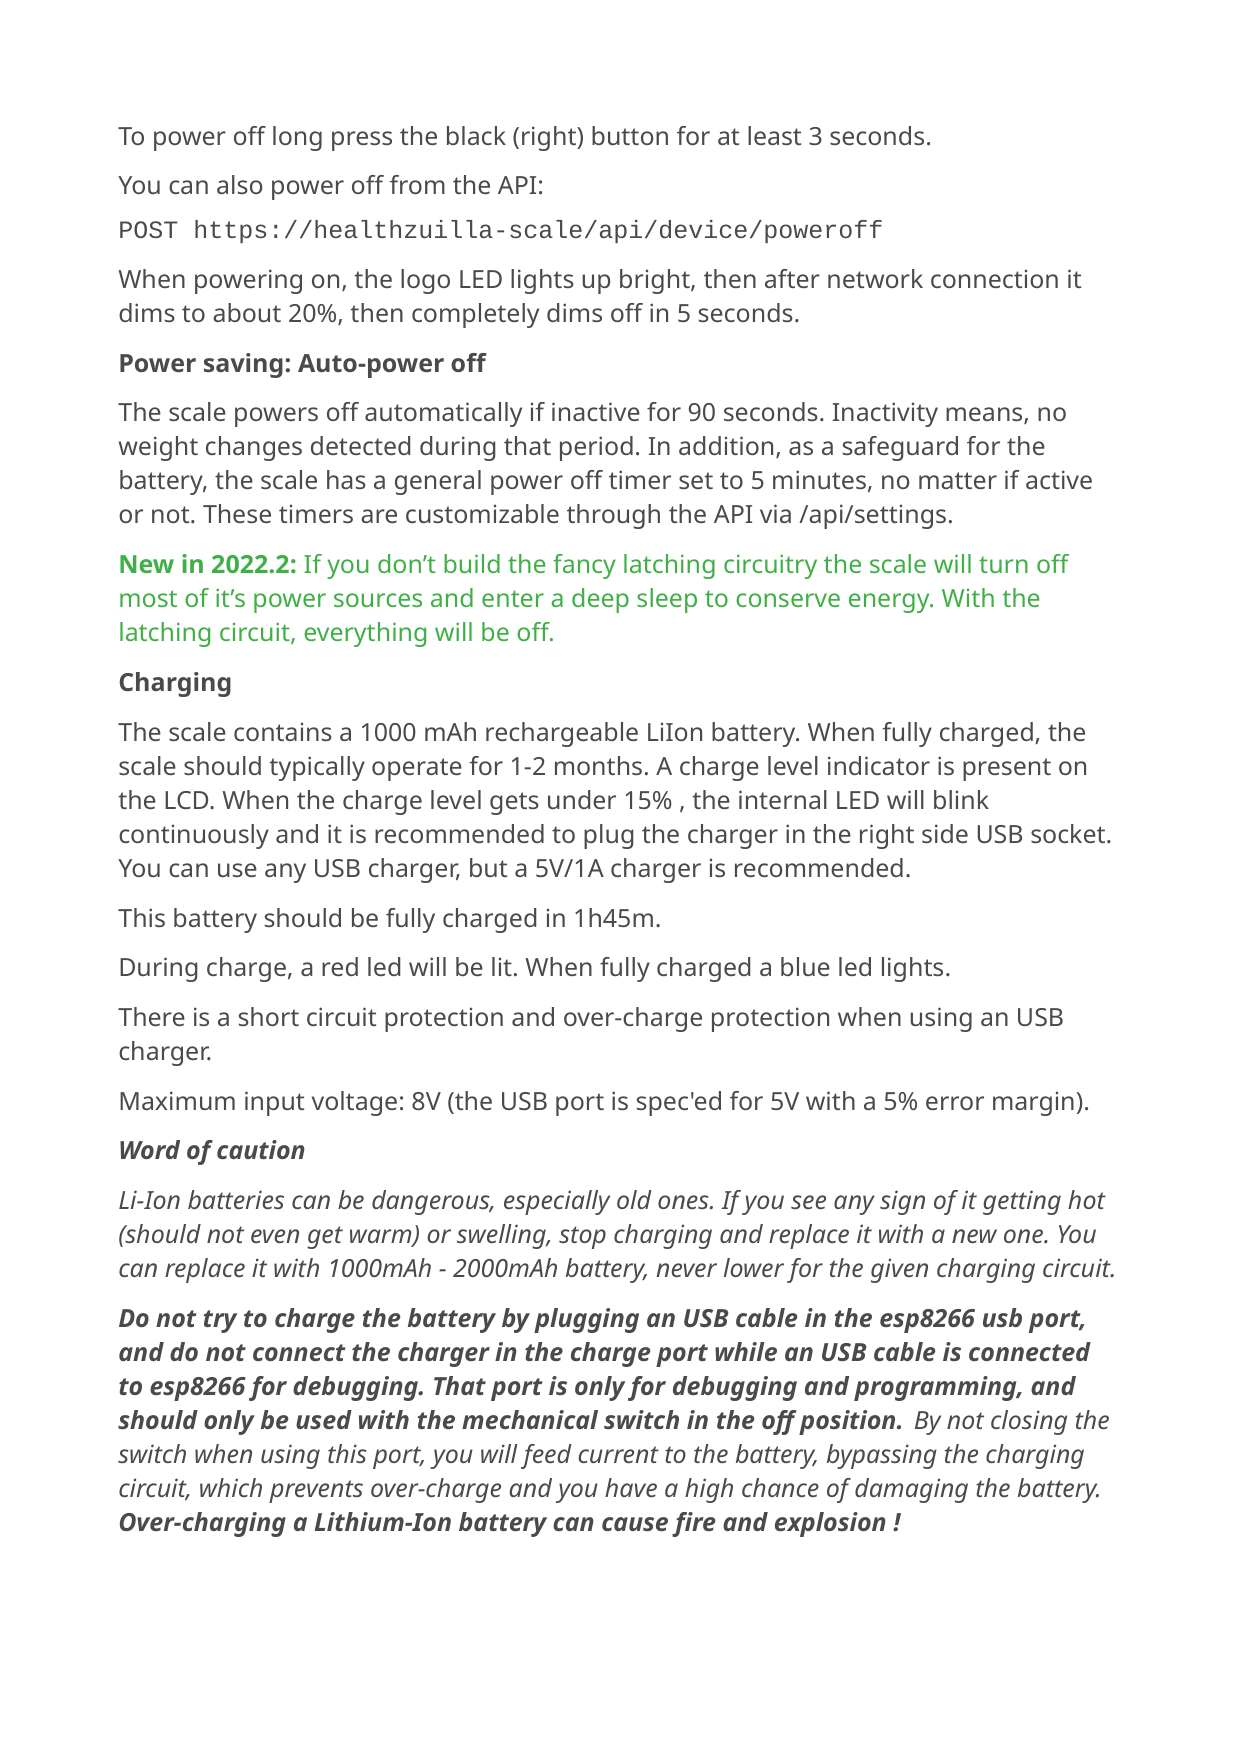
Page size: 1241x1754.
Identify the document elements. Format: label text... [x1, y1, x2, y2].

text Do not try to charge the battery by plugging an USB cable in the esp8266 usb port, and do not connect the charger in the charge port while an USB cable is connected to esp8266 for debugging. That port is only for debugging and programming, and should only be used with the mechanical switch in the off position. By not closing the switch when using this port, you will feed current to the battery, bypassing the charging circuit, which prevents over-charge and you have a high chance of damaging the battery. Over-charging a Lithium-Ion battery can cause fire and explosion ! [118, 1301, 1122, 1539]
text When powering on, the logo LED lights up bright, then after network connection it dims to about 20%, then completely dims off in 5 seconds. [118, 261, 1122, 329]
text You can also power off from the API: [118, 168, 1122, 202]
text POST https://healthzuilla-scale/api/device/poweroff [118, 217, 1122, 246]
text The scale contains a 1000 mAh rechargeable LiIon battery. When fully charged, the scale should typically operate for 1-2 months. A charge level indicator is present on the LCD. When the charge level gets under 15% , the internal LED will blink continuously and it is recommended to plug the charger in the right side USB socket. You can use any USB charger, but a 5V/1A charger is recommended. [118, 714, 1122, 884]
text There is a short circuit protection and over-charge protection when using an USB charger. [118, 999, 1122, 1068]
text Maximum input voltage: 8V (the USB port is spec'ed for 5V with a 5% error margin). [118, 1083, 1122, 1117]
text To power off long press the black (right) button for at least 3 seconds. [118, 118, 1122, 152]
text Word of caution [118, 1133, 1122, 1167]
text New in 2022.2: If you don’t build the fancy latching circuitry the scale will turn off most of it’s power sources and enter a deep sleep to conserve energy. With the latching circuit, everything will be off. [118, 547, 1122, 649]
text Li-Ion batteries can be dangerous, especially old ones. If you see any sign of it getting hot (should not even get warm) or swelling, stop charging and replace it with a new one. You can replace it with 1000mAh - 2000mAh battery, never lower for the given charging circuit. [118, 1183, 1122, 1285]
text During charge, a red led will be lit. When fully charged a blue led lights. [118, 950, 1122, 984]
text The scale powers off automatically if inactive for 90 seconds. Inactivity means, no weight changes detected during that period. In addition, as a safeguard for the battery, the scale has a general power off timer set to 5 minutes, no matter if active or not. These timers are customizable through the API via /api/settings. [118, 395, 1122, 531]
text Charging [118, 664, 1122, 699]
text Power saving: Auto-power off [118, 345, 1122, 379]
text This battery should be fully charged in 1h45m. [118, 900, 1122, 934]
